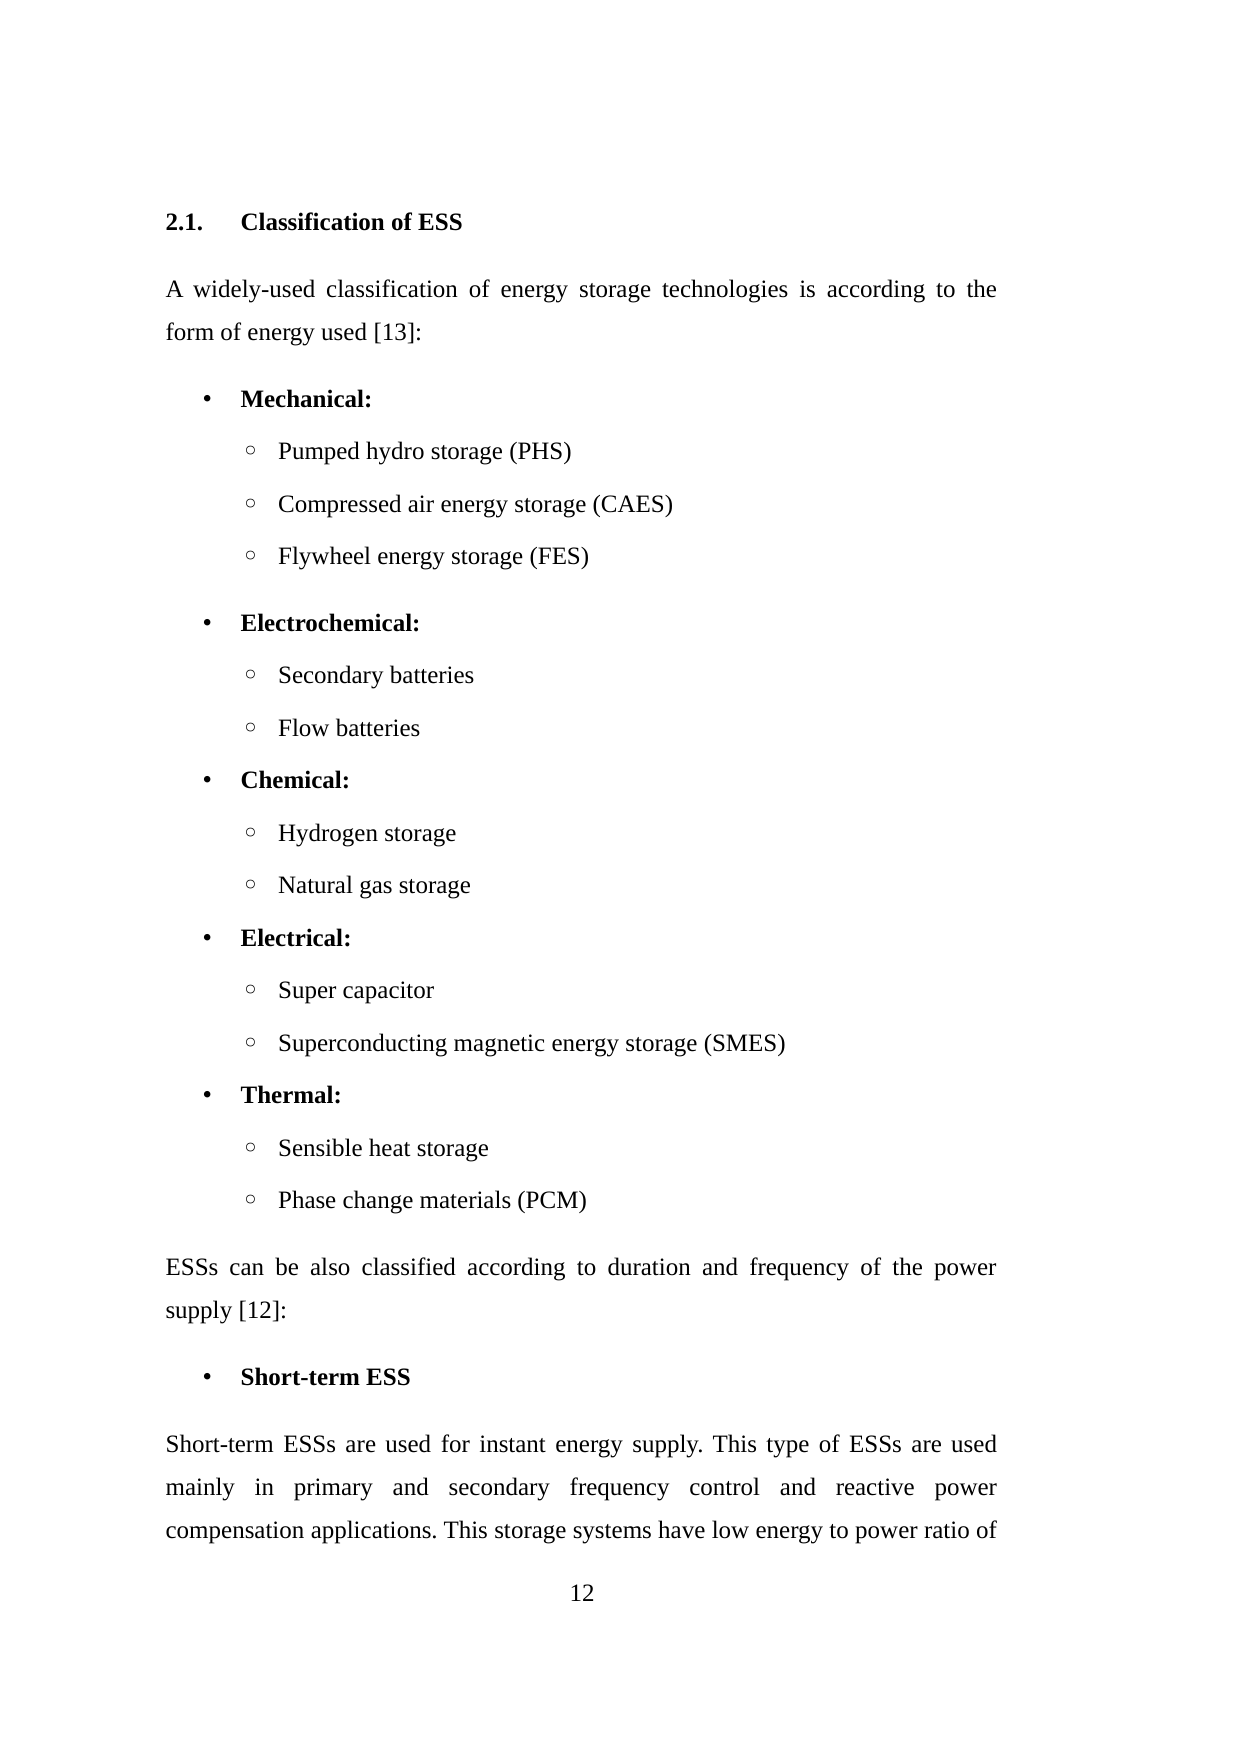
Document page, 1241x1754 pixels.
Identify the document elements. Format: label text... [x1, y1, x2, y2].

list Sensible heat storage [240, 1133, 998, 1162]
list Short-term ESS [203, 1362, 998, 1391]
list Phase change materials (PCM) [240, 1186, 998, 1214]
list Compressed air energy storage (CAES) [240, 489, 998, 517]
list Flow batteries [240, 713, 998, 742]
list Electrical: [203, 923, 998, 952]
subtitle Classification of ESS [165, 207, 998, 236]
list Hydrogen storage [240, 818, 998, 847]
text A widely-used classification of energy storage technologies is according to the form of energy used [13]⁠: [165, 274, 998, 346]
list Flywheel energy storage (FES) [240, 541, 998, 570]
text ESSs can be also classified according to duration and frequency of the power supply [12]⁠: [165, 1252, 998, 1324]
list Pumped hydro storage (PHS) [240, 436, 998, 465]
list Mechanical: [203, 384, 998, 412]
list Natural gas storage [240, 871, 998, 899]
list Superconducting magnetic energy storage (SMES) [240, 1028, 998, 1057]
list Super capacitor [240, 976, 998, 1004]
list Thermal: [203, 1081, 998, 1109]
list Secondary batteries [240, 661, 998, 689]
text Short-term ESSs are used for instant energy supply. This type of ESSs are used mainly in primary and secondary frequency control and reactive power compensation applications. This storage systems have low energy to power ratio of [165, 1429, 998, 1544]
list Electrochemical: [203, 608, 998, 637]
list Chemical: [203, 766, 998, 794]
